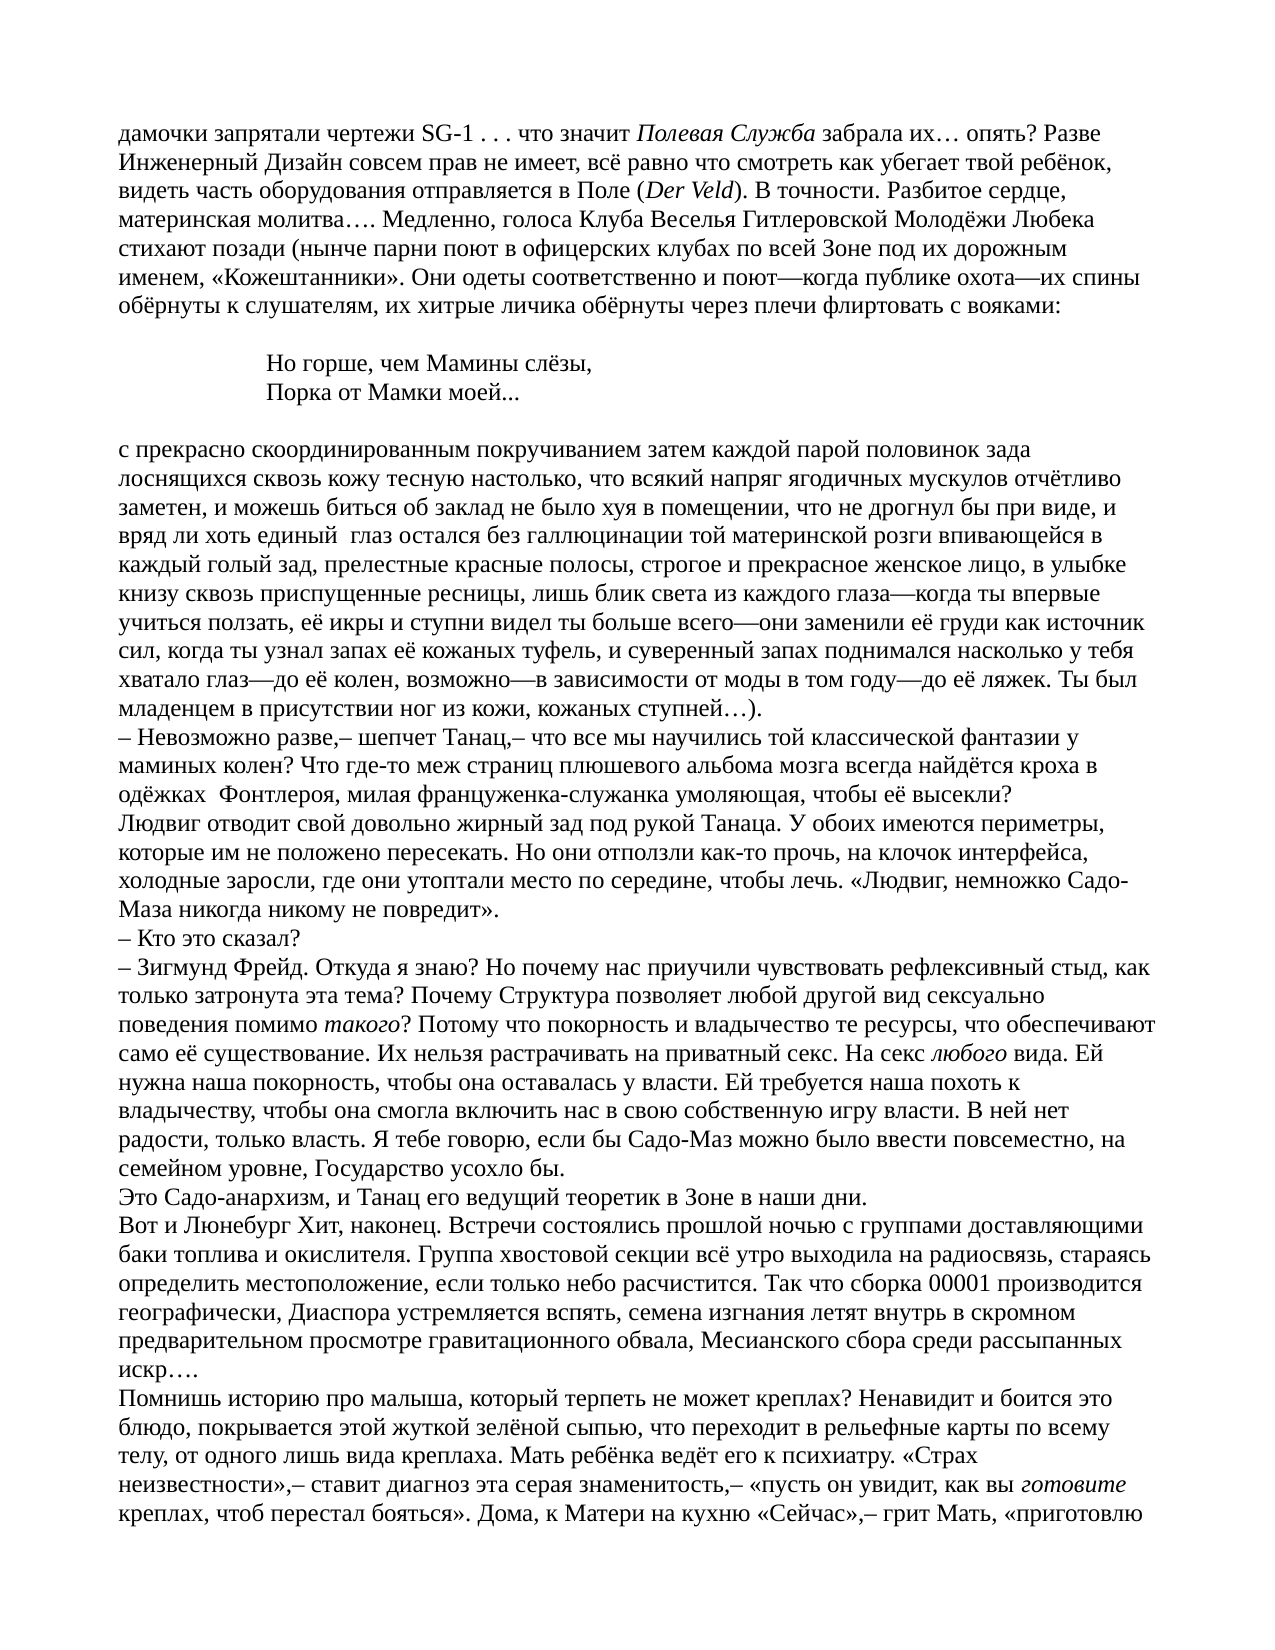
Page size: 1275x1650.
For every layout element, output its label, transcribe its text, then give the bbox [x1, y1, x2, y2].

text Но горше, чем Мамины слёзы, [266, 348, 1157, 377]
text Людвиг отводит свой довольно жирный зад под рукой Танаца. У обоих имеются периметры, которые им не положено пересекать. Но они отползли как-то прочь, на клочок интерфейса, холодные заросли, где они утоптали место по середине, чтобы лечь. «Людвиг, немножко Садо-Маза никогда никому не повредит». [118, 808, 1157, 923]
text дамочки запрятали чертежи SG-1 . . . что значит Полевая Служба забрала их… опять? Разве Инженерный Дизайн совсем прав не имеет, всё равно что смотреть как убегает твой ребёнок, видеть часть оборудования отправляется в Поле (Der Veld). В точности. Разбитое сердце, материнская молитва…. Медленно, голоса Клуба Веселья Гитлеровской Молодёжи Любека стихают позади (нынче парни поют в офицерских клубах по всей Зоне под их дорожным именем, «Кожештанники». Они одеты соответственно и поют—когда публике охота—их спины обёрнуты к слушателям, их хитрые личика обёрнуты через плечи флиртовать с вояками: [118, 118, 1157, 319]
text Помнишь историю про малыша, который терпеть не может креплах? Ненавидит и боится это блюдо, покрывается этой жуткой зелёной сыпью, что переходит в рельефные карты по всему телу, от одного лишь вида креплаха. Мать ребёнка ведёт его к психиатру. «Страх неизвестности»,– ставит диагноз эта серая знаменитость,– «пусть он увидит, как вы готовите креплах, чтоб перестал бояться». Дома, к Матери на кухню «Сейчас»,– грит Мать, «приготовлю [118, 1383, 1157, 1527]
text с прекрасно скоординированным покручиванием затем каждой парой половинок зада лоснящихся сквозь кожу тесную настолько, что всякий напряг ягодичных мускулов отчётливо заметен, и можешь биться об заклад не было хуя в помещении, что не дрогнул бы при виде, и вряд ли хоть единый глаз остался без галлюцинации той материнской розги впивающейся в каждый голый зад, прелестные красные полосы, строгое и прекрасное женское лицо, в улыбке книзу сквозь приспущенные ресницы, лишь блик света из каждого глаза—когда ты впервые учиться ползать, её икры и ступни видел ты больше всего—они заменили её груди как источник сил, когда ты узнал запах её кожаных туфель, и суверенный запах поднимался насколько у тебя хватало глаз—до её колен, возможно—в зависимости от моды в том году—до её ляжек. Ты был младенцем в присутствии ног из кожи, кожаных ступней…). [118, 434, 1157, 722]
text – Зигмунд Фрейд. Откуда я знаю? Но почему нас приучили чувствовать рефлексивный стыд, как только затронута эта тема? Почему Структура позволяет любой другой вид сексуально поведения помимо такого? Потому что покорность и владычество те ресурсы, что обеспечивают само её существование. Их нельзя растрачивать на приватный секс. На секс любого вида. Ей нужна наша покорность, чтобы она оставалась у власти. Ей требуется наша похоть к владычеству, чтобы она смогла включить нас в свою собственную игру власти. В ней нет радости, только власть. Я тебе говорю, если бы Садо-Маз можно было ввести повсеместно, на семейном уровне, Государство усохло бы. [118, 952, 1157, 1182]
text Вот и Люнебург Хит, наконец. Встречи состоялись прошлой ночью с группами доставляющими баки топлива и окислителя. Группа хвостовой секции всё утро выходила на радиосвязь, стараясь определить местоположение, если только небо расчистится. Так что сборка 00001 производится географически, Диаспора устремляется вспять, семена изгнания летят внутрь в скромном предварительном просмотре гравитационного обвала, Месианского сбора среди рассыпанных искр…. [118, 1211, 1157, 1383]
text Порка от Мамки моей... [266, 377, 1157, 406]
text – Невозможно разве,– шепчет Танац,– что все мы научились той классической фантазии у маминых колен? Что где-то меж страниц плюшевого альбома мозга всегда найдётся кроха в одёжках Фонтлероя, милая француженка-служанка умоляющая, чтобы её высекли? [118, 722, 1157, 808]
text Это Садо-анархизм, и Танац его ведущий теоретик в Зоне в наши дни. [118, 1182, 1157, 1211]
text – Кто это сказал? [118, 923, 1157, 952]
